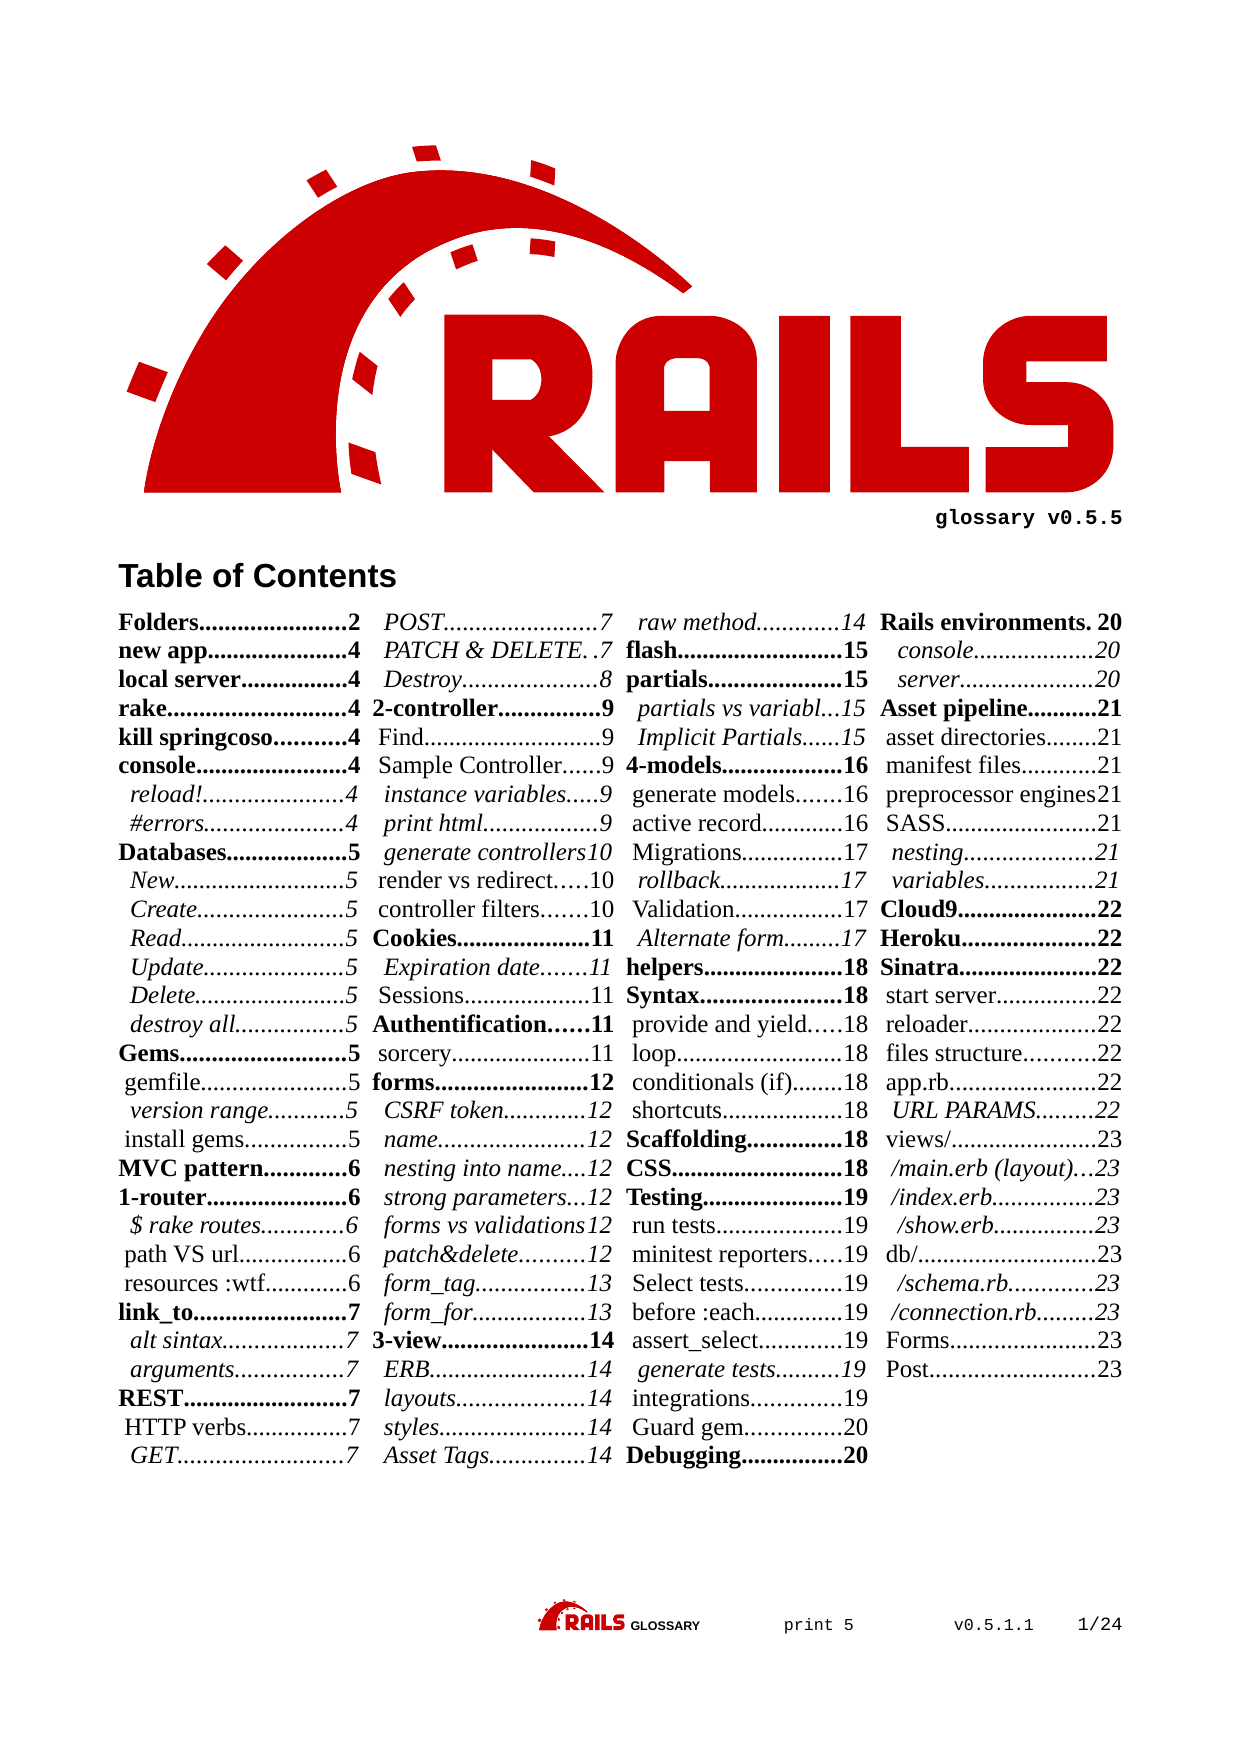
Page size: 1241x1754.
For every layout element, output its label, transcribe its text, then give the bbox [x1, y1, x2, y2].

text CSRF token 12 [384, 1095, 614, 1124]
text form_for 13 [384, 1297, 614, 1325]
text 1-router 6 [118, 1182, 360, 1210]
text integrations 19 [632, 1383, 868, 1412]
text helpers 18 [626, 952, 868, 980]
text /main.erb (layout) 23 [891, 1153, 1122, 1182]
text rollback 17 [638, 865, 868, 894]
text 2-controller 9 [372, 693, 614, 722]
text /show.erb 23 [891, 1210, 1122, 1239]
text generate models 16 [632, 779, 868, 808]
text loop 18 [632, 1038, 868, 1067]
text Select tests 19 [632, 1268, 868, 1297]
text version range 5 [130, 1095, 360, 1124]
text sorcery 11 [378, 1038, 614, 1067]
text print html 9 [384, 808, 614, 837]
text Sample Controller 9 [378, 750, 614, 779]
text Cloud9 22 [880, 894, 1122, 923]
text before :each 19 [632, 1297, 868, 1325]
text variables 21 [891, 865, 1122, 894]
text Syntax 18 [626, 980, 868, 1009]
text Folders 2 [118, 607, 360, 635]
text Authentification 11 [372, 1009, 614, 1038]
text HTTP verbs 7 [124, 1412, 360, 1440]
text new app 4 [118, 635, 360, 664]
text patch&delete 12 [384, 1239, 614, 1268]
text Gems 5 [118, 1038, 360, 1067]
text preprocessor engines 21 [886, 779, 1122, 808]
text nesting 21 [891, 837, 1122, 865]
text Testing 19 [626, 1182, 868, 1210]
text link_to 7 [118, 1297, 360, 1325]
text start server 22 [886, 980, 1122, 1009]
text destroy all 5 [130, 1009, 360, 1038]
text Asset Tags 14 [384, 1440, 614, 1469]
text asset directories 21 [886, 722, 1122, 750]
text server 20 [897, 664, 1122, 693]
text render vs redirect 10 [378, 865, 614, 894]
text path VS url 6 [124, 1239, 360, 1268]
text Scaffolding 18 [626, 1124, 868, 1153]
text MVC pattern 6 [118, 1153, 360, 1182]
text Asset pipeline 21 [880, 693, 1122, 722]
text strong parameters 12 [384, 1182, 614, 1210]
text GET 7 [130, 1440, 360, 1469]
text Heroku 22 [880, 923, 1122, 952]
text SASS 21 [886, 808, 1122, 837]
text styles 14 [384, 1412, 614, 1440]
text Guard gem 20 [632, 1412, 868, 1440]
text Read 5 [130, 923, 360, 952]
text arguments 7 [130, 1354, 360, 1383]
text controller filters 10 [378, 894, 614, 923]
text gemfile 5 [124, 1067, 360, 1095]
text partials 15 [626, 664, 868, 693]
text minitest reporters 19 [632, 1239, 868, 1268]
text 3-view 14 [372, 1325, 614, 1354]
text Forms 23 [886, 1325, 1122, 1354]
text Alternate form 17 [638, 923, 868, 952]
text Delete 5 [130, 980, 360, 1009]
text kill springcoso 4 [118, 722, 360, 750]
text instance variables 9 [384, 779, 614, 808]
text PATCH & DELETE 7 [384, 635, 614, 664]
text db/ 23 [886, 1239, 1122, 1268]
text manifest files 21 [886, 750, 1122, 779]
text ERB 14 [384, 1354, 614, 1383]
text /index.erb 23 [891, 1182, 1122, 1210]
text $ rake routes 6 [130, 1210, 360, 1239]
text /schema.rb 23 [891, 1268, 1122, 1297]
text views/ 23 [886, 1124, 1122, 1153]
text app.rb 22 [886, 1067, 1122, 1095]
text active record 16 [632, 808, 868, 837]
text console 20 [897, 635, 1122, 664]
subtitle Table of Contents [118, 556, 1122, 594]
text generate controllers 10 [384, 837, 614, 865]
text Create 5 [130, 894, 360, 923]
text resources :wtf 6 [124, 1268, 360, 1297]
text Post 23 [886, 1354, 1122, 1383]
text shortcuts 18 [632, 1095, 868, 1124]
text reloader 22 [886, 1009, 1122, 1038]
text console 4 [118, 750, 360, 779]
text New 5 [130, 865, 360, 894]
text provide and yield 18 [632, 1009, 868, 1038]
text name 12 [384, 1124, 614, 1153]
text #errors 4 [130, 808, 360, 837]
text raw method 14 [638, 607, 868, 635]
text layouts 14 [384, 1383, 614, 1412]
text conditionals (if) 18 [632, 1067, 868, 1095]
text reload! 4 [130, 779, 360, 808]
text Rails environments 20 [880, 607, 1122, 635]
text glossary v0.5.5 [118, 507, 1122, 531]
text Destroy 8 [384, 664, 614, 693]
text Debugging 20 [626, 1440, 868, 1469]
text form_tag 13 [384, 1268, 614, 1297]
text run tests 19 [632, 1210, 868, 1239]
text Sessions 11 [378, 980, 614, 1009]
text flash 15 [626, 635, 868, 664]
text nesting into name 12 [384, 1153, 614, 1182]
text local server 4 [118, 664, 360, 693]
text files structure 22 [886, 1038, 1122, 1067]
text Sinatra 22 [880, 952, 1122, 980]
text partials vs variabl 15 [638, 693, 868, 722]
text Validation 17 [632, 894, 868, 923]
text alt sintax 7 [130, 1325, 360, 1354]
text assert_select 19 [632, 1325, 868, 1354]
text 4-models 16 [626, 750, 868, 779]
text Migrations 17 [632, 837, 868, 865]
text Databases 5 [118, 837, 360, 865]
text forms vs validations 12 [384, 1210, 614, 1239]
text forms 12 [372, 1067, 614, 1095]
text URL PARAMS 22 [891, 1095, 1122, 1124]
text Cookies 11 [372, 923, 614, 952]
text Find 9 [378, 722, 614, 750]
text Expiration date 11 [384, 952, 614, 980]
text Update 5 [130, 952, 360, 980]
text install gems 5 [124, 1124, 360, 1153]
text Implicit Partials 15 [638, 722, 868, 750]
text CSS 18 [626, 1153, 868, 1182]
text rake 4 [118, 693, 360, 722]
text /connection.rb 23 [891, 1297, 1122, 1325]
text generate tests 19 [638, 1354, 868, 1383]
text POST 7 [384, 607, 614, 635]
text REST 7 [118, 1383, 360, 1412]
